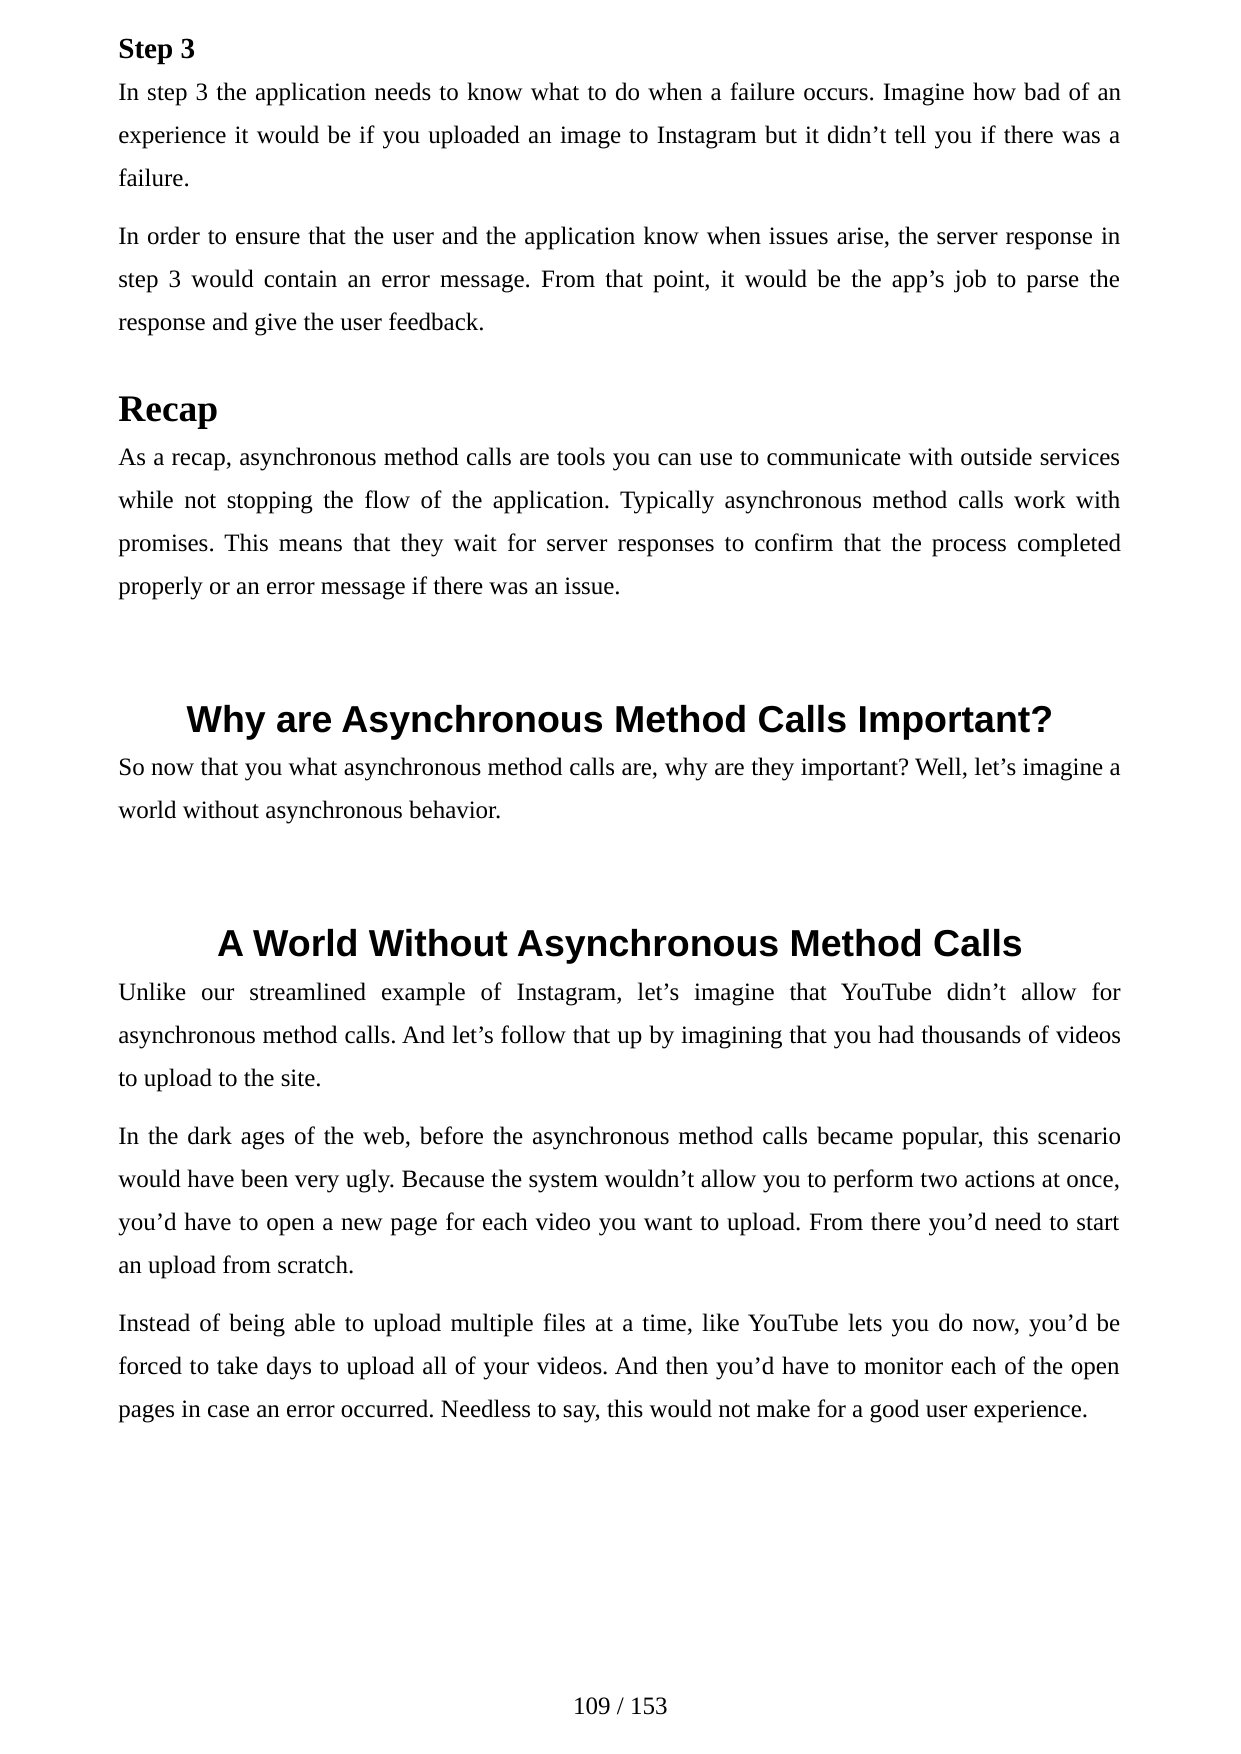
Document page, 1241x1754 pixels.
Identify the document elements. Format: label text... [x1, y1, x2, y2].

subtitle Recap [118, 386, 1122, 429]
text In the dark ages of the web, before the asynchronous method calls became popular, this scenario would have been very ugly. Because the system wouldn’t allow you to perform two actions at once, you’d have to open a new page for each video you want to upload. From there you’d need to start an upload from scratch. [118, 1121, 1122, 1279]
subtitle A World Without Asynchronous Method Calls [118, 921, 1122, 964]
subtitle Why are Asynchronous Method Calls Important? [118, 697, 1122, 740]
text Instead of being able to upload multiple files at a time, like YouTube lets you do now, you’d be forced to take days to upload all of your videos. And then you’d have to monitor each of the open pages in case an error occurred. Needless to say, this would not make for a good user experience. [118, 1308, 1122, 1423]
text In step 3 the application needs to know what to do when a failure occurs. Imagine how bad of an experience it would be if you uploaded an image to Instagram but it didn’t tell you if there was a failure. [118, 77, 1122, 192]
text Unlike our streamlined example of Instagram, let’s imagine that YouTube didn’t allow for asynchronous method calls. And let’s follow that up by imagining that you had thousands of videos to upload to the site. [118, 977, 1122, 1092]
text In order to ensure that the user and the application know when issues arise, the server response in step 3 would contain an error message. From that point, it would be the app’s job to parse the response and give the user feedback. [118, 221, 1122, 336]
text As a recap, asynchronous method calls are tools you can use to communicate with outside services while not stopping the flow of the application. Typically asynchronous method calls work with promises. This means that they wait for server responses to confirm that the process completed properly or an error message if there was an issue. [118, 442, 1122, 600]
text So now that you what asynchronous method calls are, why are they important? Well, let’s imagine a world without asynchronous behavior. [118, 752, 1122, 824]
subtitle Step 3 [118, 31, 1122, 65]
